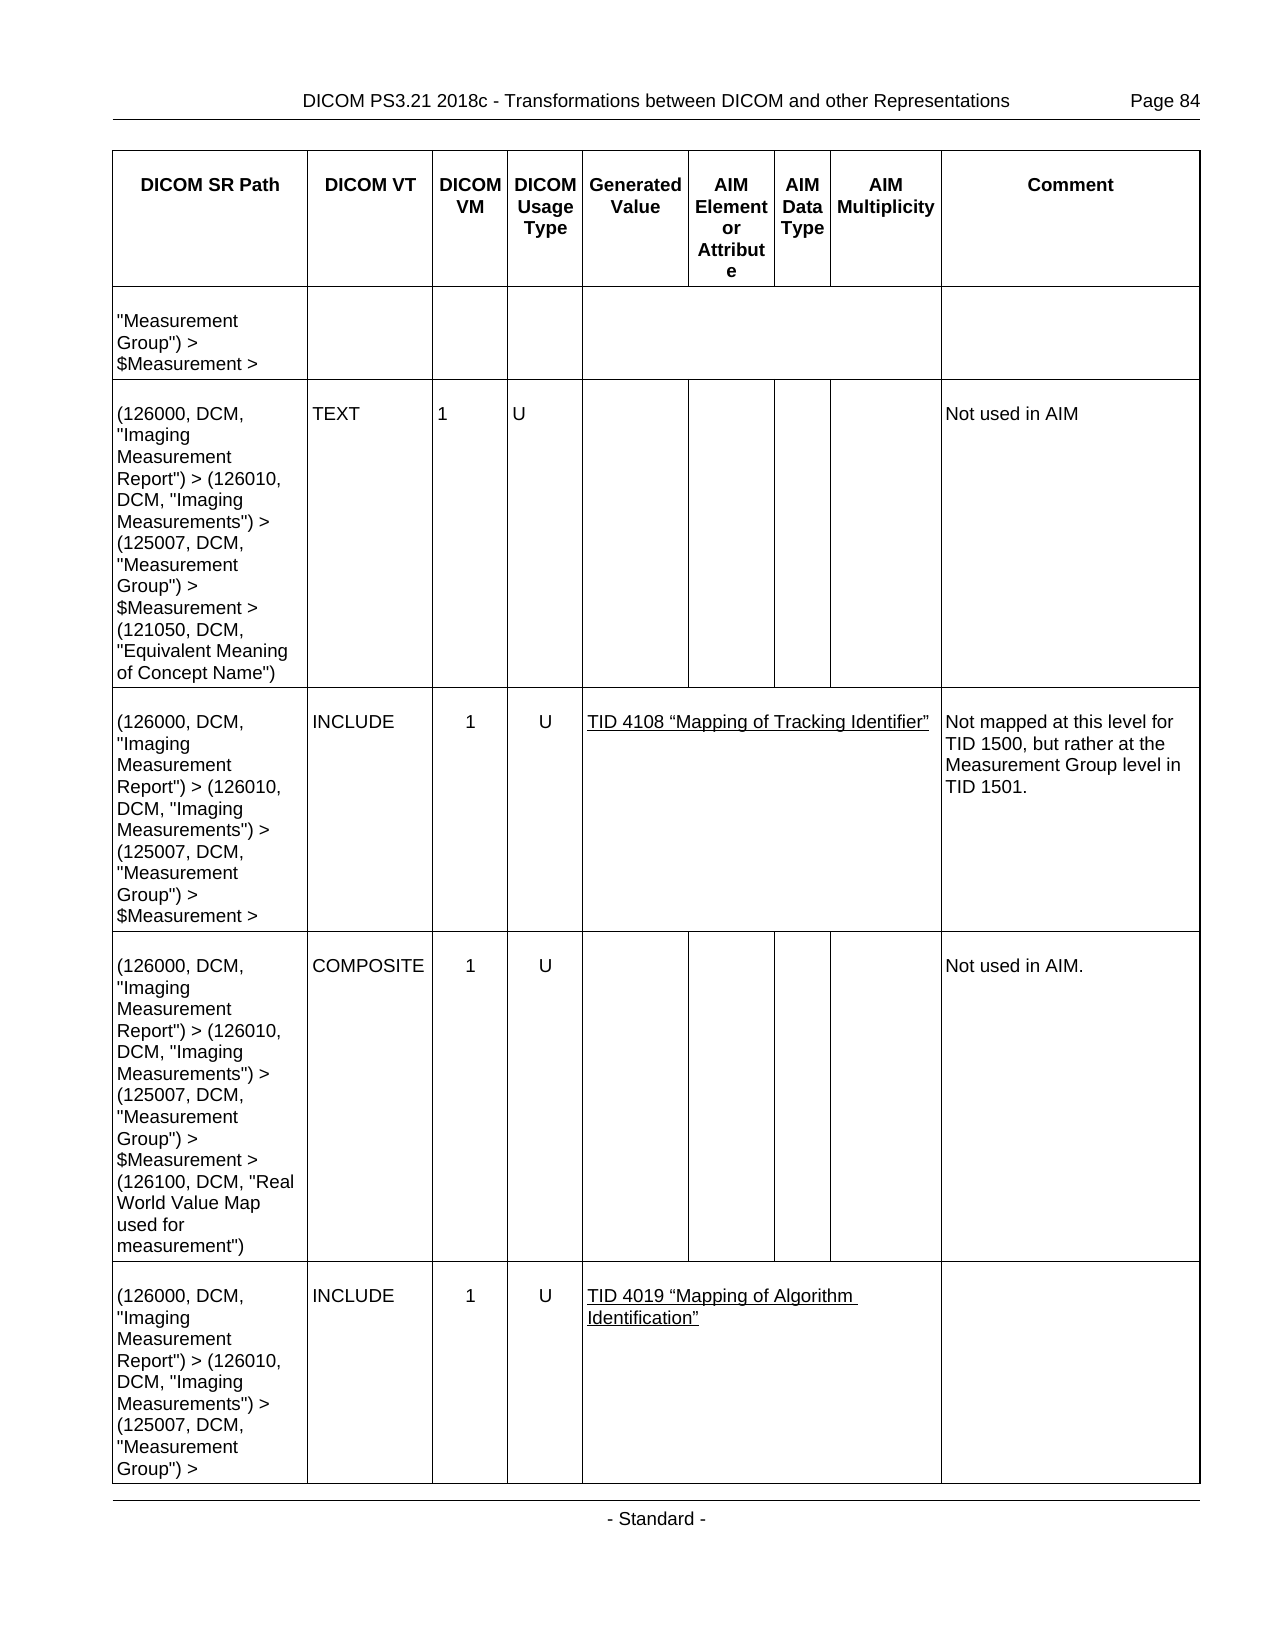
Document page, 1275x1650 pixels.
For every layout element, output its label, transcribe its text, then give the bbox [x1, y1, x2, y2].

table_cell Not used in AIM. [942, 932, 1199, 1261]
table_cell [583, 287, 941, 379]
table_header AIM Multiplicity [831, 151, 941, 286]
table_header DICOM SR Path [113, 151, 307, 286]
table_cell Not used in AIM [942, 380, 1199, 687]
table_header AIM Element or Attribute [689, 151, 774, 286]
table_cell (126000, DCM, "Imaging Measurement Report") > (126010, DCM, "Imaging Measurements") > (125007, DCM, "Measurement Group") > $Measurement > [113, 688, 307, 931]
table_cell [308, 287, 432, 379]
table_cell U [508, 380, 582, 687]
table_cell [831, 380, 941, 687]
table_cell "Measurement Group") > $Measurement > [113, 287, 307, 379]
table_cell [942, 1262, 1199, 1483]
table_header AIM Data Type [775, 151, 830, 286]
table_cell Not mapped at this level for TID 1500, but rather at the Measurement Group level in TID 1501. [942, 688, 1199, 931]
table_cell TID 4019 “Mapping of Algorithm Identification” [583, 1262, 941, 1483]
table_header Comment [942, 151, 1199, 286]
table_cell INCLUDE [308, 1262, 432, 1483]
table_cell U [508, 688, 582, 931]
table_cell 1 [433, 932, 507, 1261]
table_cell [689, 932, 774, 1261]
table_cell [508, 287, 582, 379]
table_cell [583, 380, 688, 687]
table_header DICOM VM [433, 151, 507, 286]
table_header Generated Value [583, 151, 688, 286]
table_cell TID 4108 “Mapping of Tracking Identifier” [583, 688, 941, 931]
table_cell TEXT [308, 380, 432, 687]
table_cell [831, 932, 941, 1261]
table_cell [942, 287, 1199, 379]
table_cell 1 [433, 1262, 507, 1483]
table_cell 1 [433, 380, 507, 687]
table_cell COMPOSITE [308, 932, 432, 1261]
table_cell [775, 380, 830, 687]
table_cell U [508, 932, 582, 1261]
table_cell (126000, DCM, "Imaging Measurement Report") > (126010, DCM, "Imaging Measurements") > (125007, DCM, "Measurement Group") > [113, 1262, 307, 1483]
table_cell [689, 380, 774, 687]
table_cell U [508, 1262, 582, 1483]
table_cell [583, 932, 688, 1261]
table_cell [433, 287, 507, 379]
table_cell [775, 932, 830, 1261]
table_header DICOM Usage Type [508, 151, 582, 286]
table_cell 1 [433, 688, 507, 931]
table_cell INCLUDE [308, 688, 432, 931]
table_header DICOM VT [308, 151, 432, 286]
table_cell (126000, DCM, "Imaging Measurement Report") > (126010, DCM, "Imaging Measurements") > (125007, DCM, "Measurement Group") > $Measurement > (121050, DCM, "Equivalent Meaning of Concept Name") [113, 380, 307, 687]
table_cell (126000, DCM, "Imaging Measurement Report") > (126010, DCM, "Imaging Measurements") > (125007, DCM, "Measurement Group") > $Measurement > (126100, DCM, "Real World Value Map used for measurement") [113, 932, 307, 1261]
